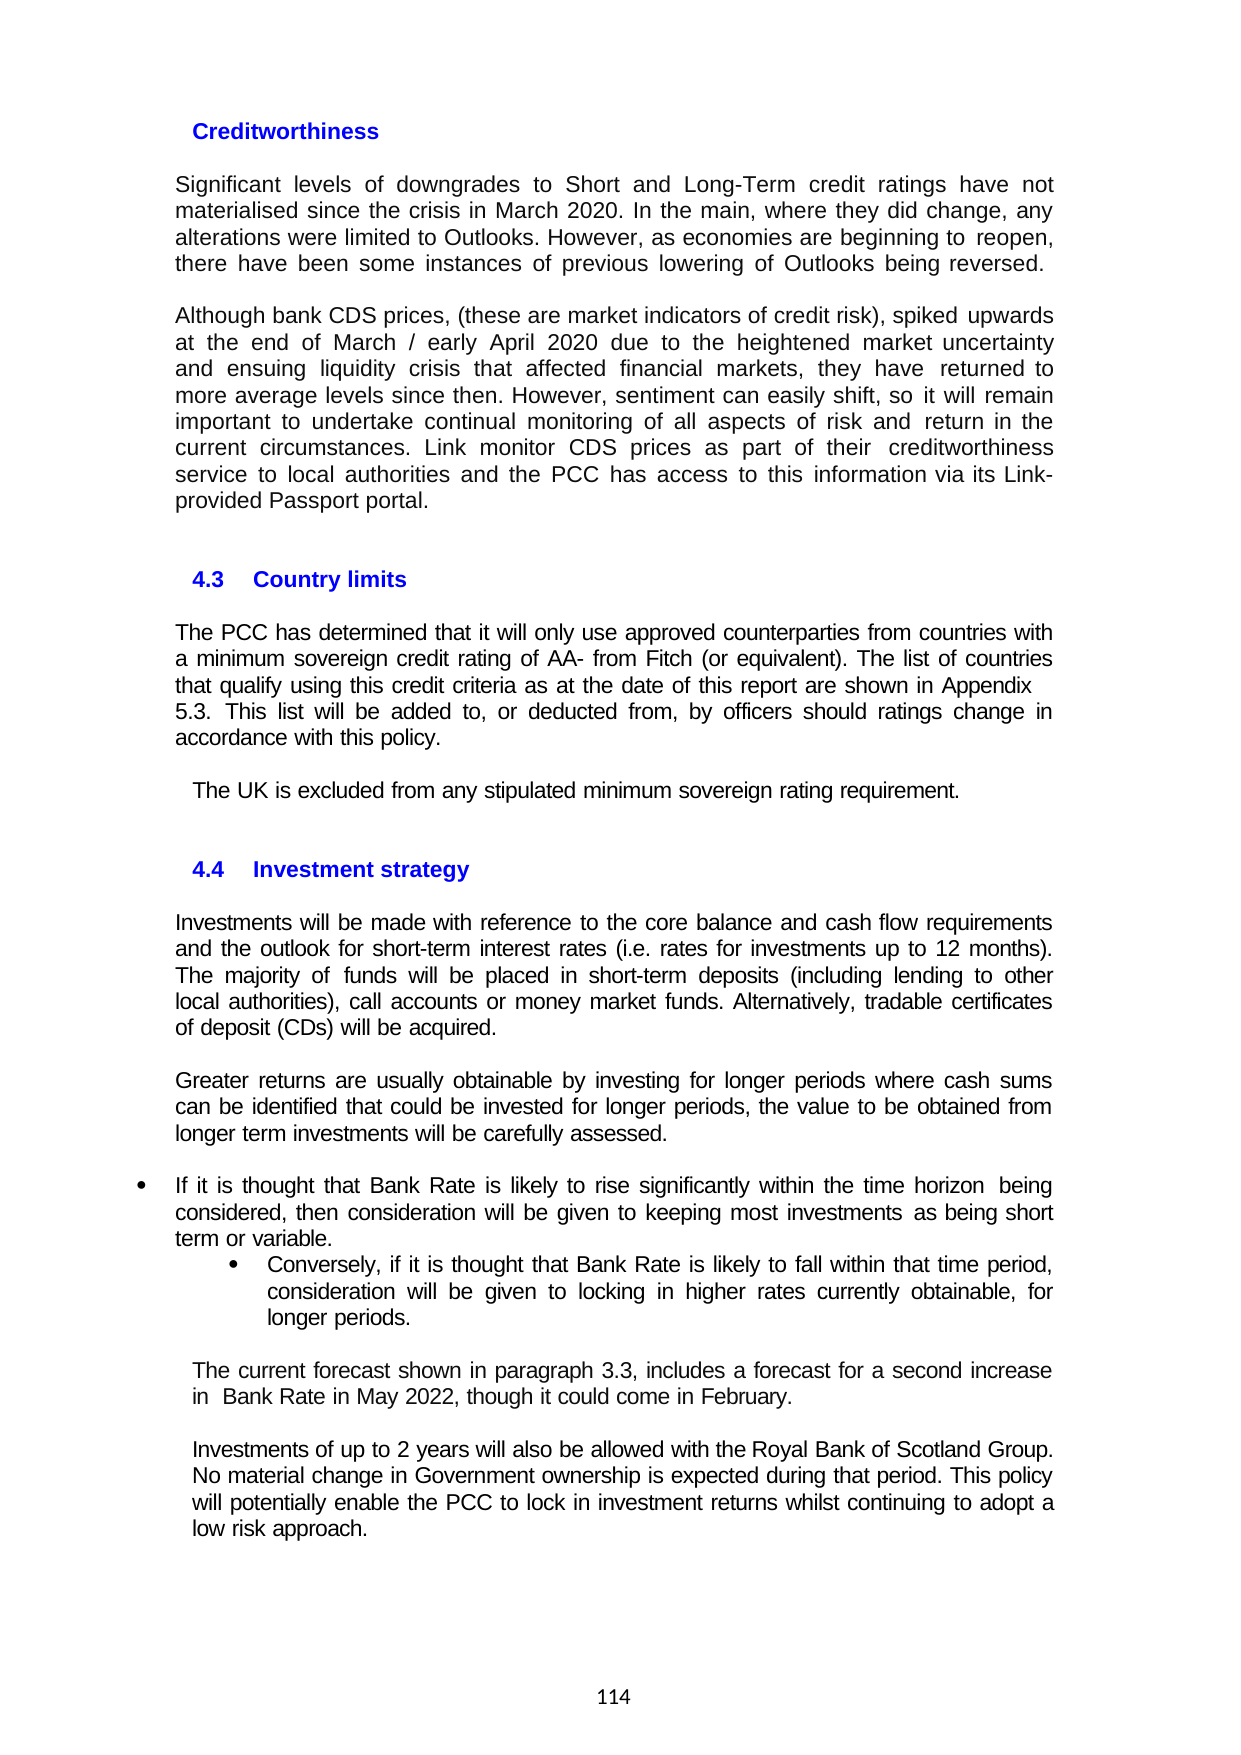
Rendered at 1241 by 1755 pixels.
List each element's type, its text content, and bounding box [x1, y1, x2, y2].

text The current forecast shown in paragraph 3.3, includes a forecast for a second increase in Bank Rate in May 2022, though it could come in February. [192, 1357, 1054, 1409]
text 5.3. This list will be added to, or deducted from, by officers should ratings change in accordance with this policy. [175, 698, 1054, 751]
text Investments of up to 2 years will also be allowed with the Royal Bank of Scotland Group. No material change in Government ownership is expected during that period. This policy will potentially enable the PCC to lock in investment returns whilst continuing to adopt a low risk approach. [192, 1436, 1054, 1541]
list Conversely, if it is thought that Bank Rate is likely to fall within that time period, consideration will be given to locking in higher rates currently obtainable, for longer periods. [229, 1251, 1054, 1330]
text Greater returns are usually obtainable by investing for longer periods where cash sums can be identified that could be invested for longer periods, the value to be obtained from longer term investments will be carefully assessed. [175, 1067, 1054, 1146]
text Investments will be made with reference to the core balance and cash flow requirements and the outlook for short-term interest rates (i.e. rates for investments up to 12 months). The majority of funds will be placed in short-term deposits (including lending to other local authorities), call accounts or money market funds. Alternatively, tradable certificates of deposit (CDs) will be acquired. [175, 909, 1054, 1041]
list If it is thought that Bank Rate is likely to rise significantly within the time horizon being considered, then consideration will be given to keeping most investments as being short term or variable. [137, 1172, 1054, 1251]
text The UK is excluded from any stipulated minimum sovereign rating requirement. [192, 777, 1066, 803]
text Significant levels of downgrades to Short and Long-Term credit ratings have not materialised since the crisis in March 2020. In the main, where they did change, any alterations were limited to Outlooks. However, as economies are beginning to reopen, there have been some instances of previous lowering of Outlooks being reversed. [175, 171, 1054, 276]
text Although bank CDS prices, (these are market indicators of credit risk), spiked upwards at the end of March / early April 2020 due to the heightened market uncertainty and ensuing liquidity crisis that affected financial markets, they have returned to more average levels since then. However, sentiment can easily shift, so it will remain important to undertake continual monitoring of all aspects of risk and return in the current circumstances. Link monitor CDS prices as part of their creditworthiness service to local authorities and the PCC has access to this information via its Link-provided Passport portal. [175, 302, 1054, 513]
list Country limits [192, 566, 1066, 592]
text The PCC has determined that it will only use approved counterparties from countries with a minimum sovereign credit rating of AA- from Fitch (or equivalent). The list of countries that qualify using this credit criteria as at the date of this report are shown in Appendix [175, 619, 1054, 698]
text Creditworthiness [192, 118, 1066, 144]
list Investment strategy [192, 856, 1066, 882]
